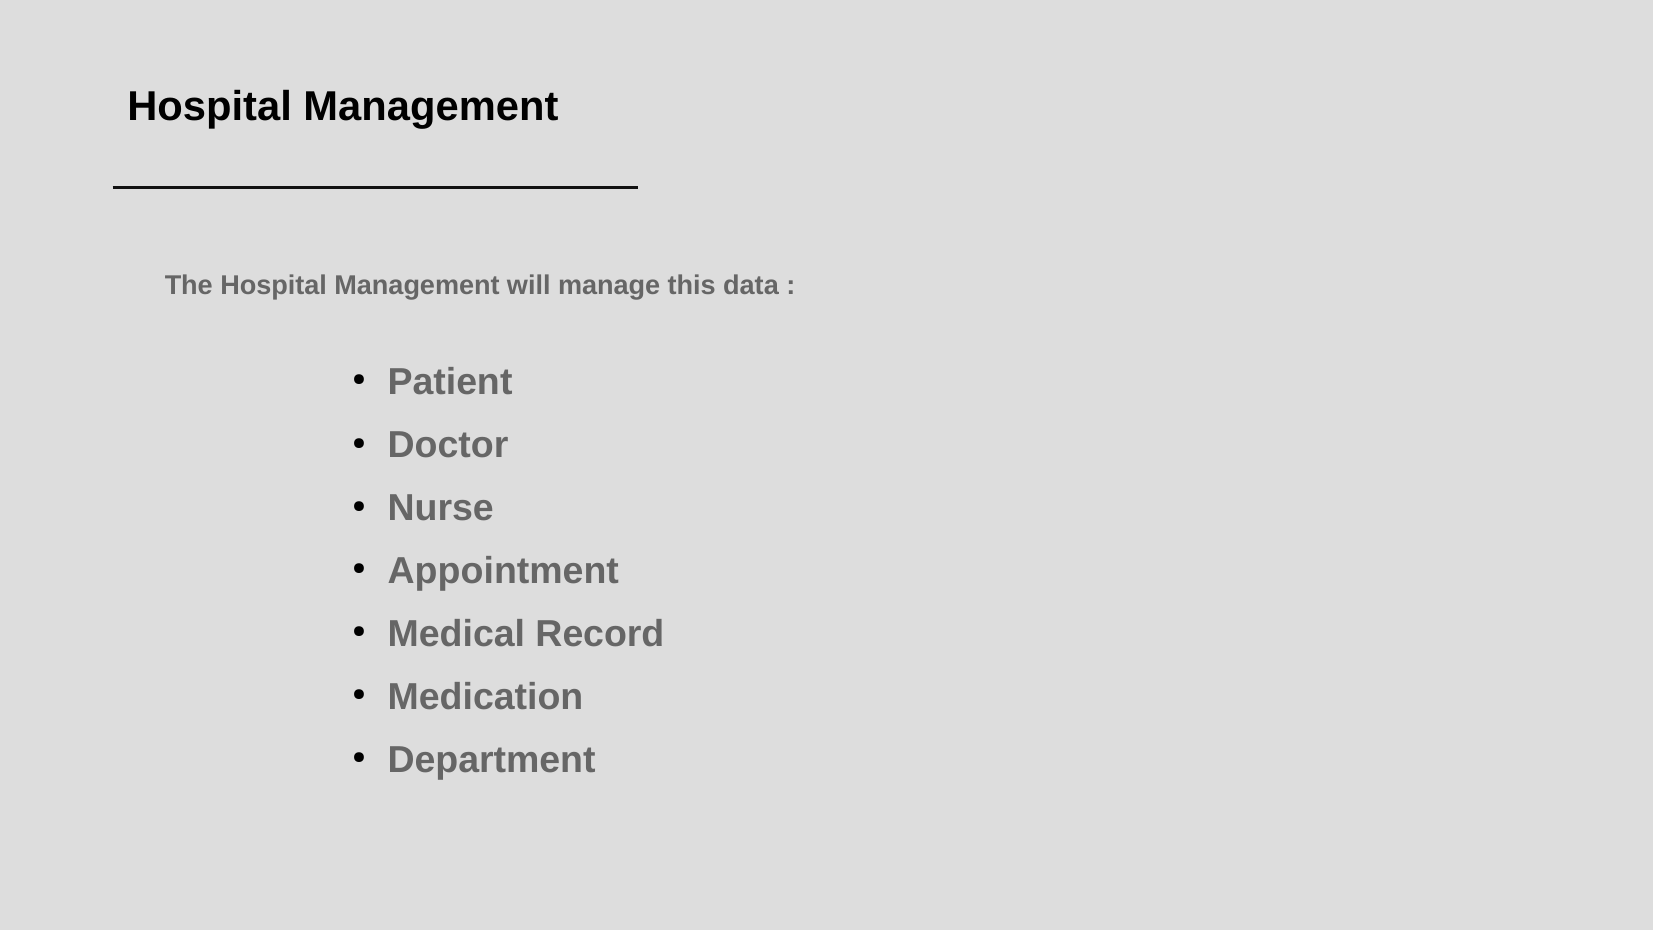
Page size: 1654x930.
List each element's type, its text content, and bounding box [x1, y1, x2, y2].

text_box The Hospital Management will manage this data : [150, 262, 938, 348]
text_box Patient Doctor Nurse Appointment Medical Record Medication Department [337, 332, 1088, 788]
text_box Hospital Management [112, 75, 901, 161]
